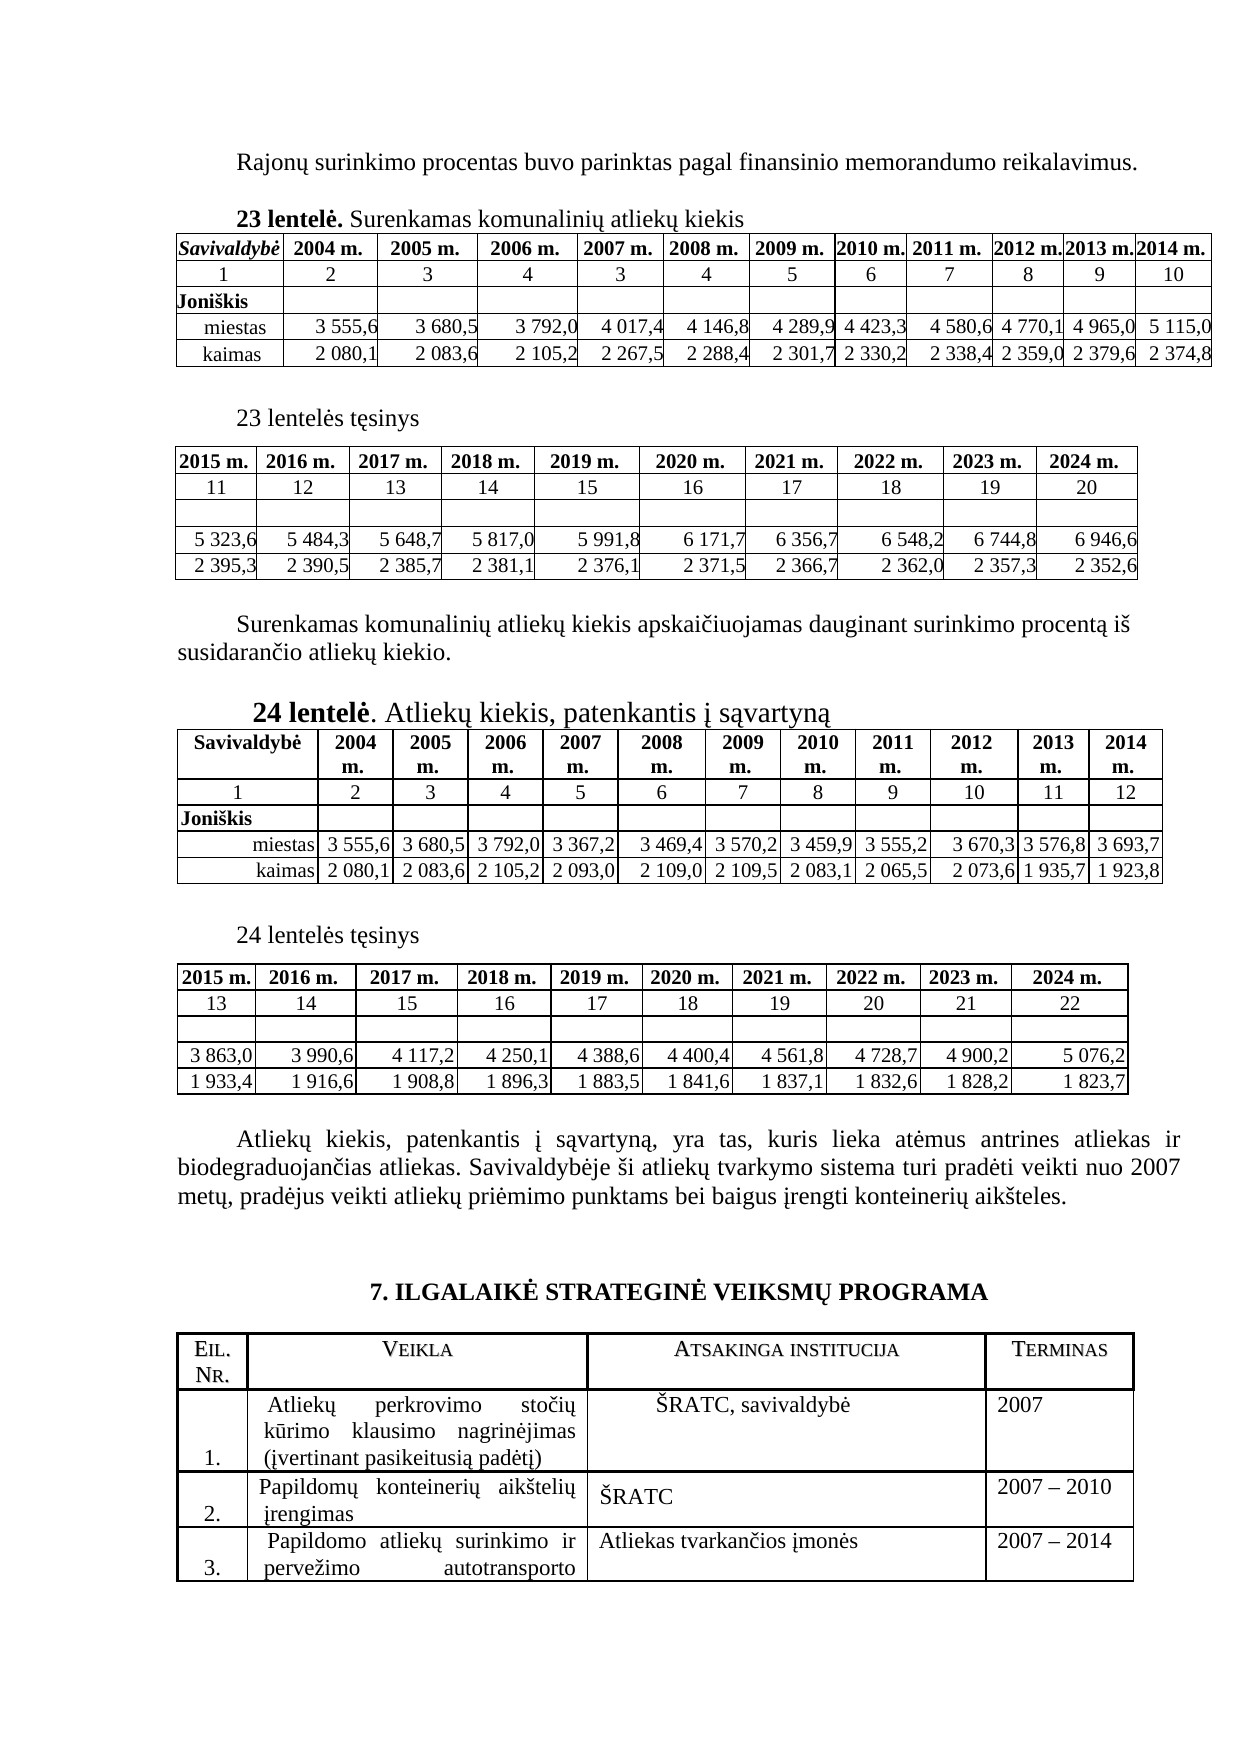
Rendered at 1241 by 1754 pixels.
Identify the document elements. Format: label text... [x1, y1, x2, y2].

table_cell [931, 806, 1017, 830]
table_cell 3 792,0 [478, 314, 577, 339]
table_cell 6 171,7 [640, 527, 745, 552]
table_cell [827, 1017, 920, 1041]
table_cell [907, 287, 992, 313]
table_cell 5 [750, 261, 834, 286]
table_header 2021 m. [733, 965, 826, 989]
table_cell 2 359,0 [993, 340, 1063, 366]
table_cell 6 946,6 [1037, 527, 1137, 552]
table_header 2008 m. [664, 234, 749, 260]
table_header 2004 m. [319, 730, 392, 778]
table_cell 6 548,2 [838, 527, 943, 552]
table_cell Joniškis [178, 806, 317, 830]
table_cell 2 390,5 [257, 554, 349, 579]
table_cell [838, 500, 943, 526]
table_cell 4 017,4 [578, 314, 663, 339]
table_header 2018 m. [442, 447, 534, 473]
table_header Savivaldybė [178, 730, 317, 778]
table_header 2017 m. [350, 447, 441, 473]
table_cell [458, 1017, 550, 1041]
table_cell 2 301,7 [750, 340, 834, 366]
table_cell 1 841,6 [643, 1069, 732, 1093]
table_cell 2 109,0 [619, 858, 705, 882]
table_cell 3 680,5 [394, 832, 467, 856]
table_cell [944, 500, 1036, 526]
table_cell 2 080,1 [284, 340, 377, 366]
table_header 2008 m. [619, 730, 705, 778]
table_cell 1 828,2 [921, 1069, 1011, 1093]
table_cell [1064, 287, 1135, 313]
table_header 2012 m. [931, 730, 1017, 778]
table_cell [750, 287, 834, 313]
table_cell Joniškis [177, 287, 283, 313]
table_cell 2. [179, 1473, 247, 1526]
table_cell 2 288,4 [664, 340, 749, 366]
table_header 2024 m. [1012, 965, 1127, 989]
table_cell 2 [319, 780, 392, 804]
table_cell 3 680,5 [378, 314, 477, 339]
table_cell [478, 287, 577, 313]
table_cell 17 [746, 474, 837, 499]
table_header 2010 m. [781, 730, 855, 778]
table_cell 4 770,1 [993, 314, 1063, 339]
table_header 2015 m. [176, 447, 256, 473]
table_cell 1 933,4 [178, 1069, 255, 1093]
table_cell 5 [544, 780, 617, 804]
table_cell [921, 1017, 1011, 1041]
table_cell 5 484,3 [257, 527, 349, 552]
table_cell 19 [944, 474, 1036, 499]
table_cell [394, 806, 467, 830]
table_cell 7 [907, 261, 992, 286]
table_cell [619, 806, 705, 830]
table_cell 4 [469, 780, 542, 804]
table_cell 2007 – 2010 [987, 1473, 1133, 1526]
table_header 2009 m. [706, 730, 780, 778]
table_cell 2 381,1 [442, 554, 534, 579]
table_cell 3 555,6 [319, 832, 392, 856]
table_header 2011 m. [856, 730, 930, 778]
table_header 2014 m. [1136, 234, 1211, 260]
table_cell 6 356,7 [746, 527, 837, 552]
table_cell 2007 [987, 1391, 1133, 1470]
table_cell 12 [1090, 780, 1162, 804]
table_cell 2 105,2 [469, 858, 542, 882]
table_cell 16 [458, 991, 550, 1015]
table_cell 20 [1037, 474, 1137, 499]
table_cell 4 423,3 [836, 314, 906, 339]
table_cell [284, 287, 377, 313]
table_cell [733, 1017, 826, 1041]
table_cell 2 366,7 [746, 554, 837, 579]
table_cell 1 923,8 [1090, 858, 1162, 882]
table_cell [578, 287, 663, 313]
text 23 lentelės tęsinys [177, 403, 1181, 432]
table_cell 15 [535, 474, 639, 499]
table_cell 18 [838, 474, 943, 499]
table_cell 2 083,6 [378, 340, 477, 366]
table_cell 3 792,0 [469, 832, 542, 856]
table_cell 14 [256, 991, 355, 1015]
table_header 2007 m. [544, 730, 617, 778]
text Atliekų kiekis, patenkantis į sąvartyną, yra tas, kuris lieka atėmus antrines atliekas ir biodegraduojančias atliekas. Savivaldybėje ši atliekų tvarkymo sistema turi pradėti veikti nuo 2007 metų, pradėjus veikti atliekų priėmimo punktams bei baigus įrengti konteinerių aikšteles. [177, 1124, 1181, 1210]
table_cell 4 250,1 [458, 1043, 550, 1067]
table_cell 15 [357, 991, 457, 1015]
table_cell 4 146,8 [664, 314, 749, 339]
table_cell [469, 806, 542, 830]
table_cell 3 693,7 [1090, 832, 1162, 856]
table_cell 3 459,9 [781, 832, 855, 856]
table_cell 5 991,8 [535, 527, 639, 552]
table_cell Atliekas tvarkančios įmonės [588, 1528, 985, 1580]
text Surenkamas komunalinių atliekų kiekis apskaičiuojamas dauginant surinkimo procentą iš susidarančio atliekų kiekio. [177, 609, 1181, 666]
table_cell 5 115,0 [1136, 314, 1211, 339]
table_cell [1090, 806, 1162, 830]
table_cell ŠRATC [588, 1473, 985, 1526]
table_header Eil. Nr. [179, 1335, 246, 1388]
table_cell 2 362,0 [838, 554, 943, 579]
table_header 2022 m. [838, 447, 943, 473]
table_header 2006 m. [469, 730, 542, 778]
table_cell 1 823,7 [1012, 1069, 1127, 1093]
table_header 2013 m. [1064, 234, 1135, 260]
table_cell [643, 1017, 732, 1041]
table_cell 3 [378, 261, 477, 286]
table_cell 2 105,2 [478, 340, 577, 366]
table_header 2004 m. [284, 234, 377, 260]
table_cell 22 [1012, 991, 1127, 1015]
table_cell [319, 806, 392, 830]
table_cell 5 323,6 [176, 527, 256, 552]
table_cell [1012, 1017, 1127, 1041]
table_cell 6 [619, 780, 705, 804]
table_cell 2 109,5 [706, 858, 780, 882]
text 24 lentelės tęsinys [177, 920, 1181, 949]
table_cell 4 561,8 [733, 1043, 826, 1067]
table_header 2020 m. [643, 965, 732, 989]
table_cell ŠRATC, savivaldybė [588, 1391, 985, 1470]
table_cell 2 [284, 261, 377, 286]
table_cell 4 900,2 [921, 1043, 1011, 1067]
table_header 2014 m. [1090, 730, 1162, 778]
table_header 2012 m. [993, 234, 1063, 260]
table_cell 1 [178, 780, 317, 804]
table_header Terminas [987, 1335, 1132, 1388]
table_cell [993, 287, 1063, 313]
table_cell 3 570,2 [706, 832, 780, 856]
table_cell [746, 500, 837, 526]
table_header 2013 m. [1019, 730, 1088, 778]
table_cell 1 832,6 [827, 1069, 920, 1093]
table_header Atsakinga institucija [589, 1335, 984, 1388]
table_cell [256, 1017, 355, 1041]
table_header 2023 m. [921, 965, 1011, 989]
table_cell 1 908,8 [357, 1069, 457, 1093]
table_cell 12 [257, 474, 349, 499]
table_cell 2 338,4 [907, 340, 992, 366]
table_header 2020 m. [640, 447, 745, 473]
table_cell 14 [442, 474, 534, 499]
table_cell 1 935,7 [1019, 858, 1088, 882]
table_cell 2 385,7 [350, 554, 441, 579]
table_cell 5 076,2 [1012, 1043, 1127, 1067]
table_cell 2 376,1 [535, 554, 639, 579]
table_cell 3 367,2 [544, 832, 617, 856]
table_cell 4 965,0 [1064, 314, 1135, 339]
table_cell 2 395,3 [176, 554, 256, 579]
table_cell [640, 500, 745, 526]
table_cell 9 [1064, 261, 1135, 286]
table_cell 19 [733, 991, 826, 1015]
table_cell 4 728,7 [827, 1043, 920, 1067]
table_cell 10 [1136, 261, 1211, 286]
table_cell 2007 – 2014 [987, 1528, 1133, 1580]
table_cell 8 [993, 261, 1063, 286]
table_cell 2 083,1 [781, 858, 855, 882]
table_cell [178, 1017, 255, 1041]
table_cell 20 [827, 991, 920, 1015]
table_header 2010 m. [836, 234, 906, 260]
text Rajonų surinkimo procentas buvo parinktas pagal finansinio memorandumo reikalavimus. [177, 147, 1181, 176]
table_cell 4 [478, 261, 577, 286]
table_cell 16 [640, 474, 745, 499]
table_cell 10 [931, 780, 1017, 804]
table_cell 3 990,6 [256, 1043, 355, 1067]
table_cell [535, 500, 639, 526]
table_header 2021 m. [746, 447, 837, 473]
table_cell miestas [177, 314, 283, 339]
table_cell 2 083,6 [394, 858, 467, 882]
table_cell [378, 287, 477, 313]
table_cell kaimas [177, 340, 283, 366]
table_cell 18 [643, 991, 732, 1015]
table_cell 1 883,5 [552, 1069, 642, 1093]
table_cell 1 837,1 [733, 1069, 826, 1093]
table_header 2009 m. [750, 234, 834, 260]
table_cell [257, 500, 349, 526]
table_cell 2 374,8 [1136, 340, 1211, 366]
table_cell [442, 500, 534, 526]
table_cell 21 [921, 991, 1011, 1015]
table_cell 2 330,2 [836, 340, 906, 366]
table_cell 3 469,4 [619, 832, 705, 856]
table_header Savivaldybė [177, 234, 283, 260]
table_cell 2 352,6 [1037, 554, 1137, 579]
table_cell 2 371,5 [640, 554, 745, 579]
table_cell [176, 500, 256, 526]
table_cell 3 [394, 780, 467, 804]
table_cell 2 080,1 [319, 858, 392, 882]
table_cell 6 [836, 261, 906, 286]
table_cell 3 555,6 [284, 314, 377, 339]
table_header 2016 m. [257, 447, 349, 473]
table_cell 3 670,3 [931, 832, 1017, 856]
table_header 2024 m. [1037, 447, 1137, 473]
text 23 lentelė. Surenkamas komunalinių atliekų kiekis [177, 204, 1181, 233]
table_cell Atliekų perkrovimo stočių kūrimo klausimo nagrinėjimas (įvertinant pasikeitusią padėtį) [248, 1391, 587, 1470]
table_header 2023 m. [944, 447, 1036, 473]
table_header 2007 m. [578, 234, 663, 260]
table_cell 4 [664, 261, 749, 286]
table_cell 7 [706, 780, 780, 804]
table_cell 4 580,6 [907, 314, 992, 339]
table_cell 13 [350, 474, 441, 499]
table_cell 4 388,6 [552, 1043, 642, 1067]
table_cell [544, 806, 617, 830]
table_cell [1136, 287, 1211, 313]
table_cell [856, 806, 930, 830]
text 7. ILGALAIKĖ STRATEGINĖ VEIKSMŲ PROGRAMA [177, 1277, 1181, 1306]
table_header 2019 m. [535, 447, 639, 473]
table_header Veikla [249, 1335, 586, 1388]
table_cell 1 [177, 261, 283, 286]
table_cell 2 065,5 [856, 858, 930, 882]
table_cell 11 [176, 474, 256, 499]
table_header 2016 m. [256, 965, 355, 989]
table_cell 5 817,0 [442, 527, 534, 552]
table_cell [350, 500, 441, 526]
table_cell miestas [178, 832, 317, 856]
table_cell 2 357,3 [944, 554, 1036, 579]
table_cell 3 863,0 [178, 1043, 255, 1067]
table_cell 1. [179, 1391, 247, 1470]
table_cell 2 093,0 [544, 858, 617, 882]
table_cell [836, 287, 906, 313]
table_cell 17 [552, 991, 642, 1015]
table_cell 13 [178, 991, 255, 1015]
table_cell Papildomo atliekų surinkimo ir pervežimo autotransporto [248, 1528, 587, 1580]
table_cell [706, 806, 780, 830]
table_cell 9 [856, 780, 930, 804]
table_cell [664, 287, 749, 313]
table_cell 4 400,4 [643, 1043, 732, 1067]
table_cell 4 117,2 [357, 1043, 457, 1067]
table_cell 5 648,7 [350, 527, 441, 552]
table_cell 3. [179, 1528, 247, 1580]
table_cell [357, 1017, 457, 1041]
table_cell kaimas [178, 858, 317, 882]
table_cell 4 289,9 [750, 314, 834, 339]
table_header 2006 m. [478, 234, 577, 260]
table_cell 3 576,8 [1019, 832, 1088, 856]
table_cell 2 073,6 [931, 858, 1017, 882]
table_header 2005 m. [378, 234, 477, 260]
table_cell 3 555,2 [856, 832, 930, 856]
table_cell 8 [781, 780, 855, 804]
table_header 2019 m. [552, 965, 642, 989]
text 24 lentelė. Atliekų kiekis, patenkantis į sąvartyną [189, 695, 1169, 728]
table_cell 3 [578, 261, 663, 286]
table_cell [1019, 806, 1088, 830]
table_cell Papildomų konteinerių aikštelių įrengimas [248, 1473, 587, 1526]
table_header 2017 m. [357, 965, 457, 989]
table_cell [1037, 500, 1137, 526]
table_cell 2 267,5 [578, 340, 663, 366]
table_header 2015 m. [178, 965, 255, 989]
table_header 2018 m. [458, 965, 550, 989]
table_cell 11 [1019, 780, 1088, 804]
table_header 2011 m. [907, 234, 992, 260]
table_header 2022 m. [827, 965, 920, 989]
table_header 2005 m. [394, 730, 467, 778]
table_cell [781, 806, 855, 830]
table_cell 2 379,6 [1064, 340, 1135, 366]
table_cell 1 916,6 [256, 1069, 355, 1093]
table_cell 6 744,8 [944, 527, 1036, 552]
table_cell [552, 1017, 642, 1041]
table_cell 1 896,3 [458, 1069, 550, 1093]
